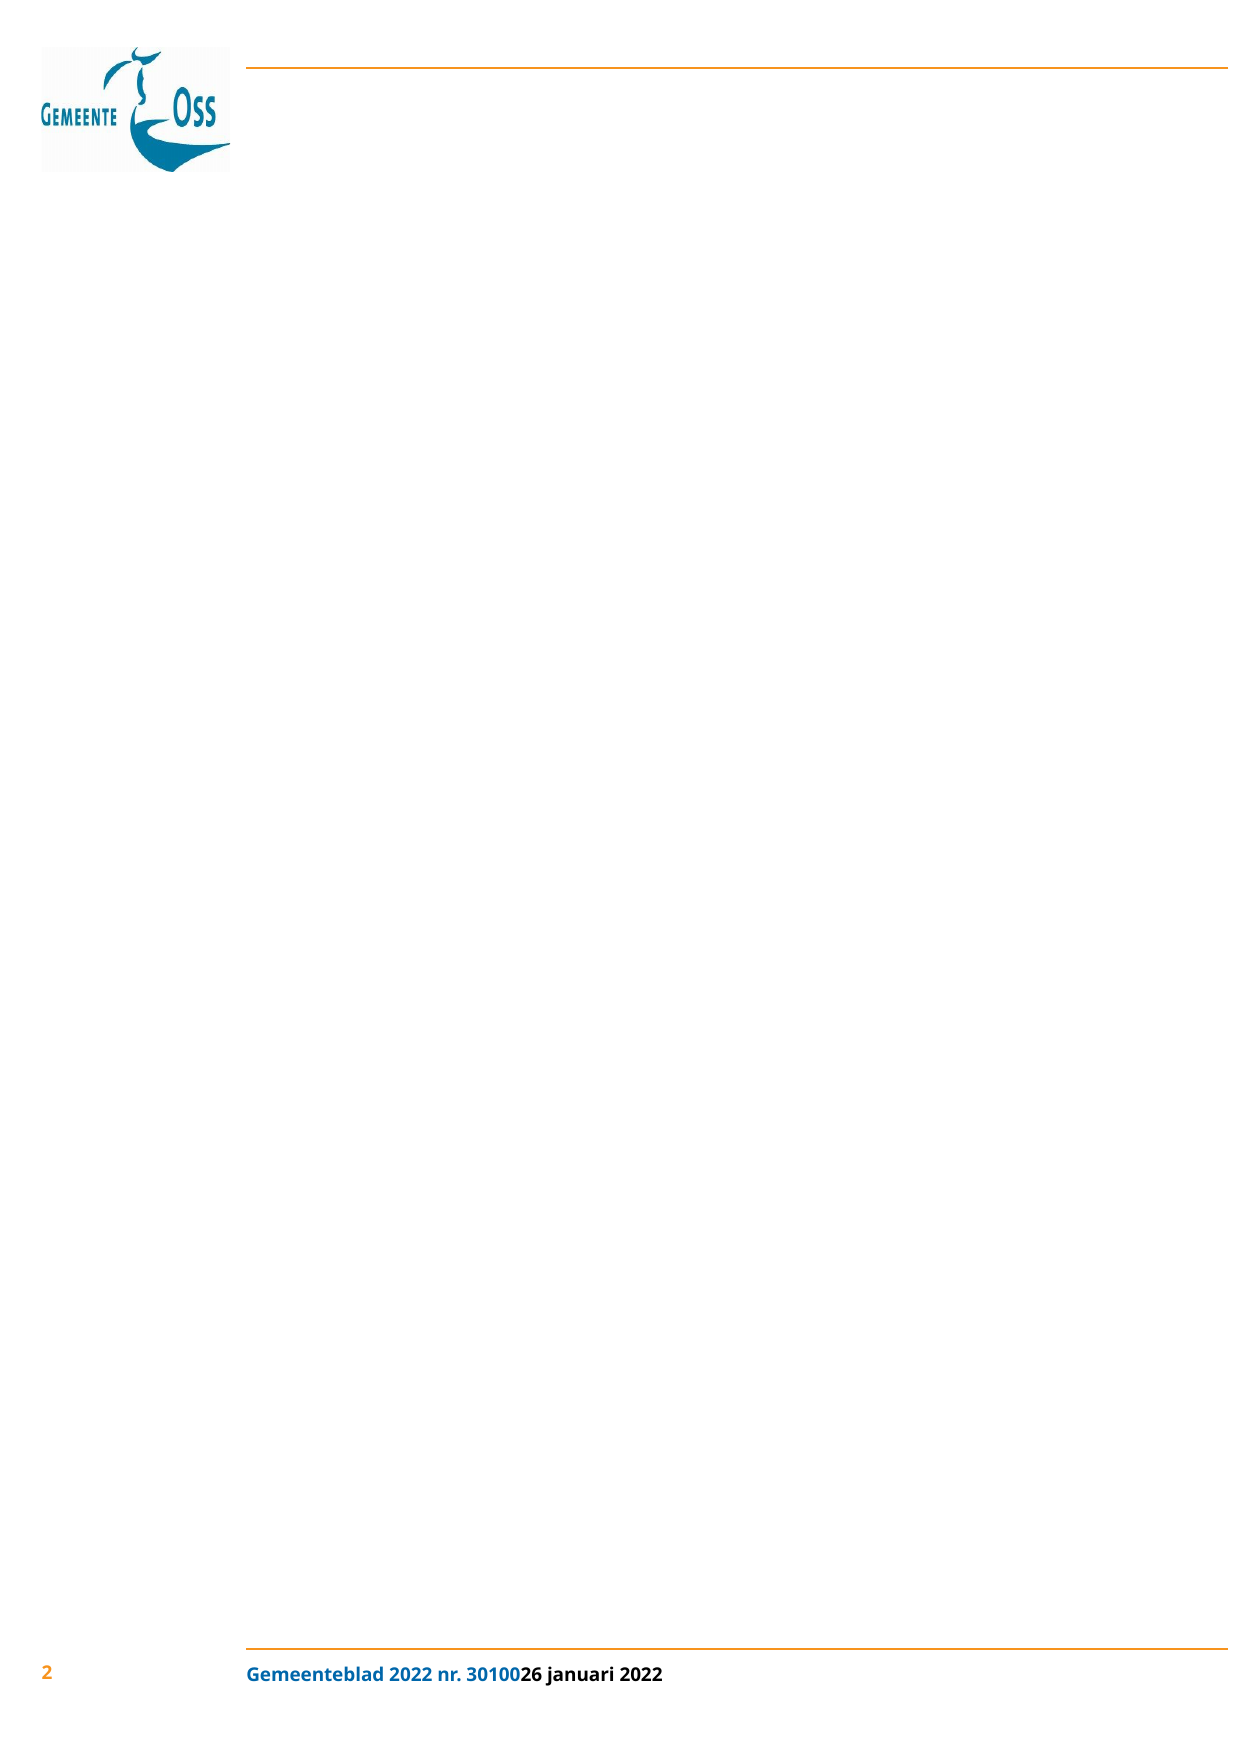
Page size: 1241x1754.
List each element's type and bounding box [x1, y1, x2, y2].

picture [41, 47, 231, 172]
